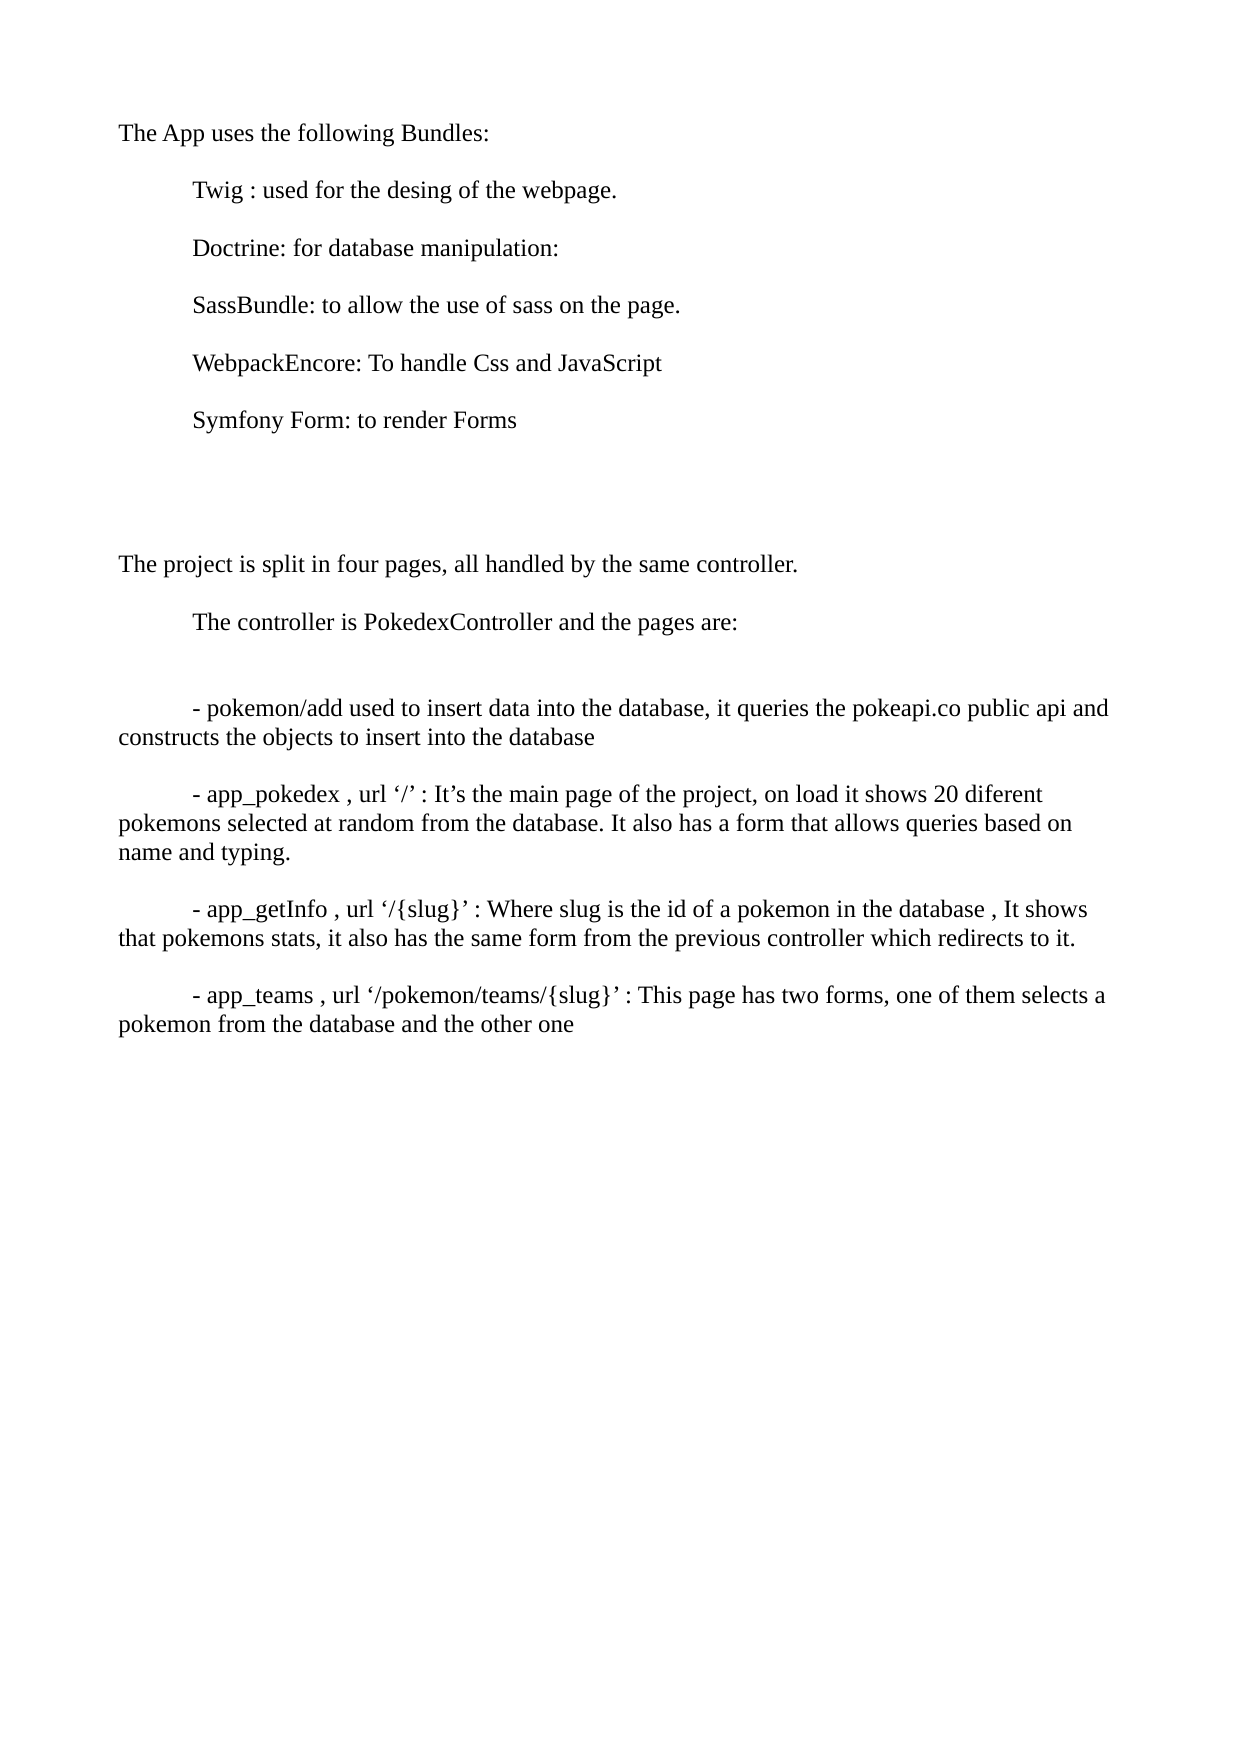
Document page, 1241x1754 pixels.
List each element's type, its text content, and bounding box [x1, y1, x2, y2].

text Doctrine: for database manipulation: [118, 233, 1122, 262]
text The App uses the following Bundles: [118, 118, 1122, 147]
text - app_getInfo , url ‘/{slug}’ : Where slug is the id of a pokemon in the database , It shows that pokemons stats, it also has the same form from the previous controller which redirects to it. [118, 894, 1122, 952]
text Twig : used for the desing of the webpage. [118, 176, 1122, 204]
text - app_teams , url ‘/pokemon/teams/{slug}’ : This page has two forms, one of them selects a pokemon from the database and the other one [118, 981, 1122, 1038]
text Symfony Form: to render Forms [118, 406, 1122, 434]
text SassBundle: to allow the use of sass on the page. [118, 291, 1122, 319]
text - pokemon/add used to insert data into the database, it queries the pokeapi.co public api and constructs the objects to insert into the database [118, 693, 1122, 751]
text WebpackEncore: To handle Css and JavaScript [118, 348, 1122, 377]
text The controller is PokedexController and the pages are: [118, 607, 1122, 636]
text The project is split in four pages, all handled by the same controller. [118, 549, 1122, 578]
text - app_pokedex , url ‘/’ : It’s the main page of the project, on load it shows 20 diferent pokemons selected at random from the database. It also has a form that allows queries based on name and typing. [118, 779, 1122, 866]
